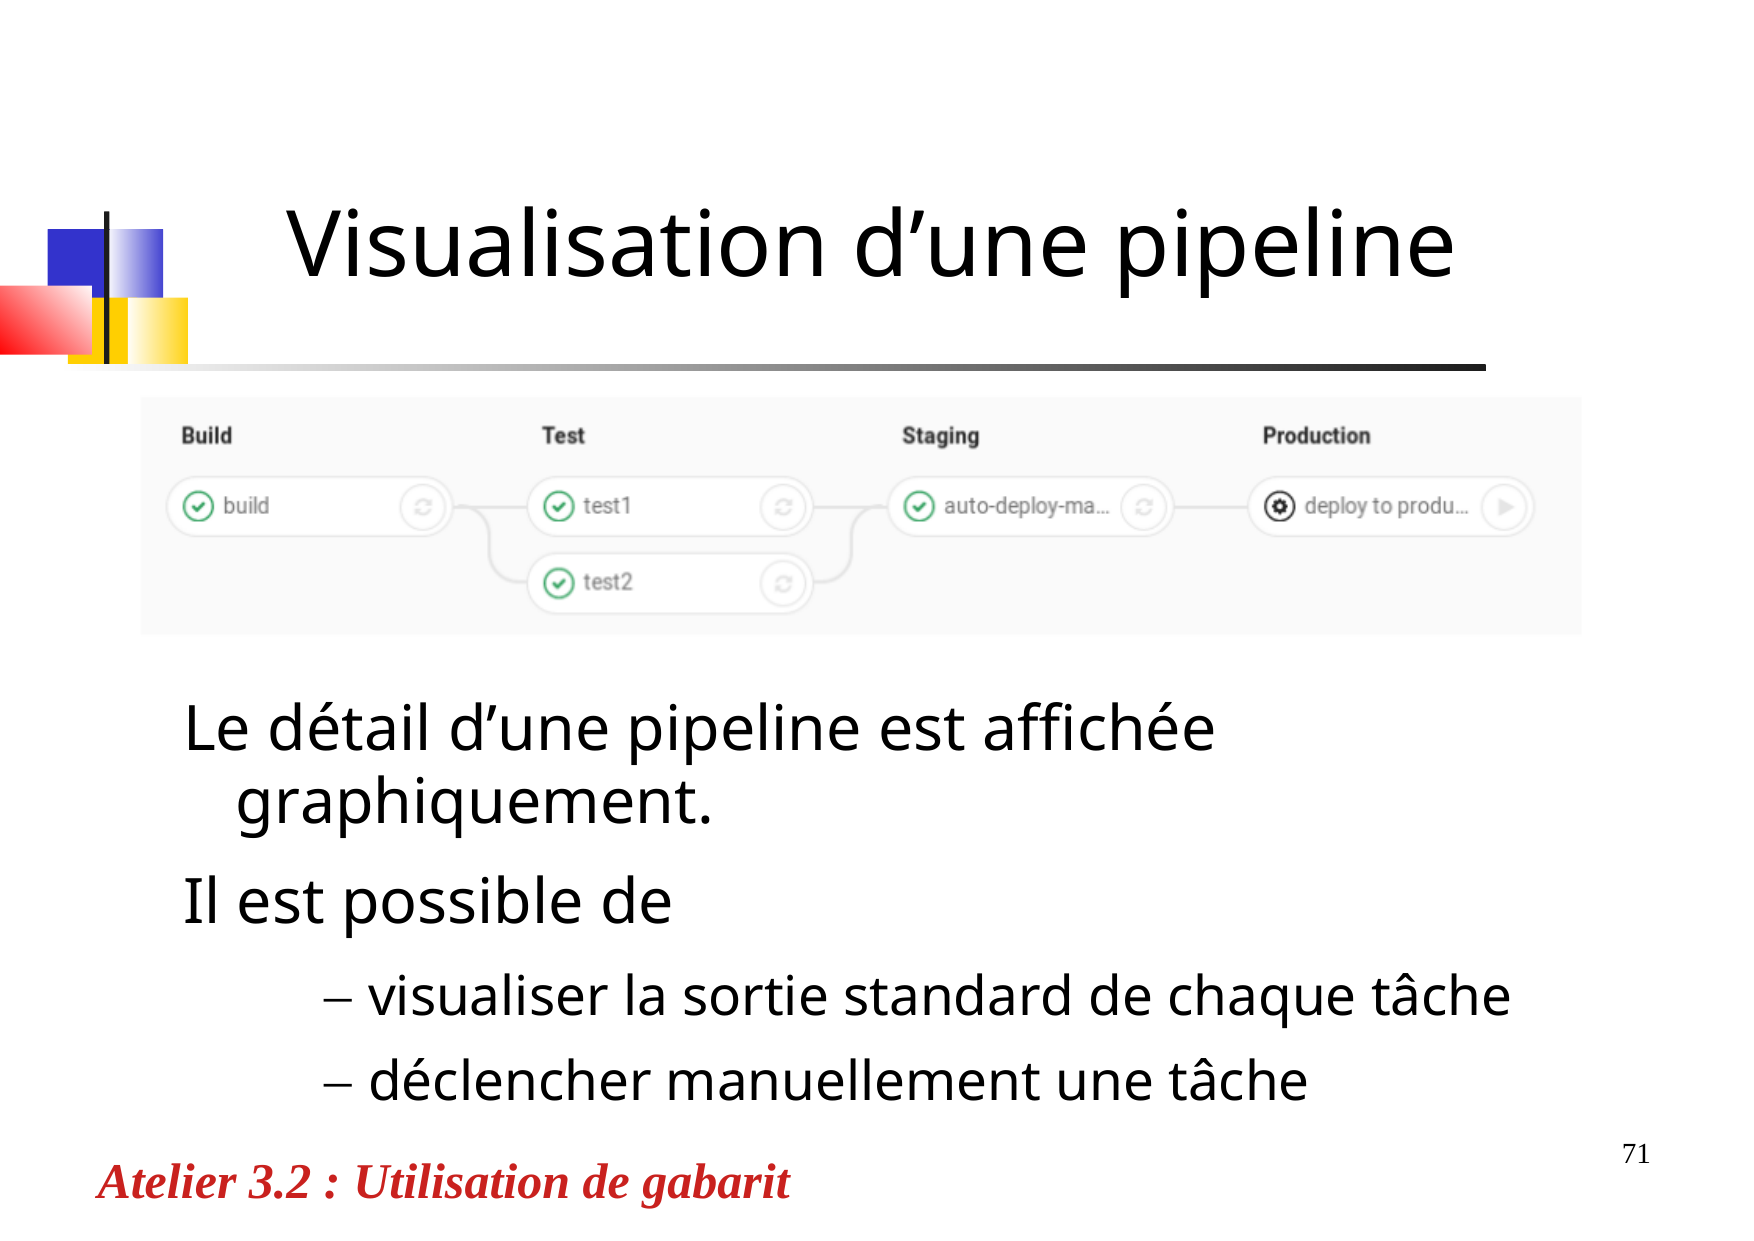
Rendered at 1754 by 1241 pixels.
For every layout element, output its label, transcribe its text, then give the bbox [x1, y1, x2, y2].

list Le détail d’une pipeline est affichée graphiquement. Il est possible de visualiser la sortie standard de chaque tâche déclencher manuellement une tâche [183, 693, 1571, 1123]
text_box Atelier 3.2 : Utilisation de gabarit [82, 1145, 804, 1218]
picture [47, 371, 1627, 674]
title Visualisation d’une pipeline [179, 139, 1567, 351]
